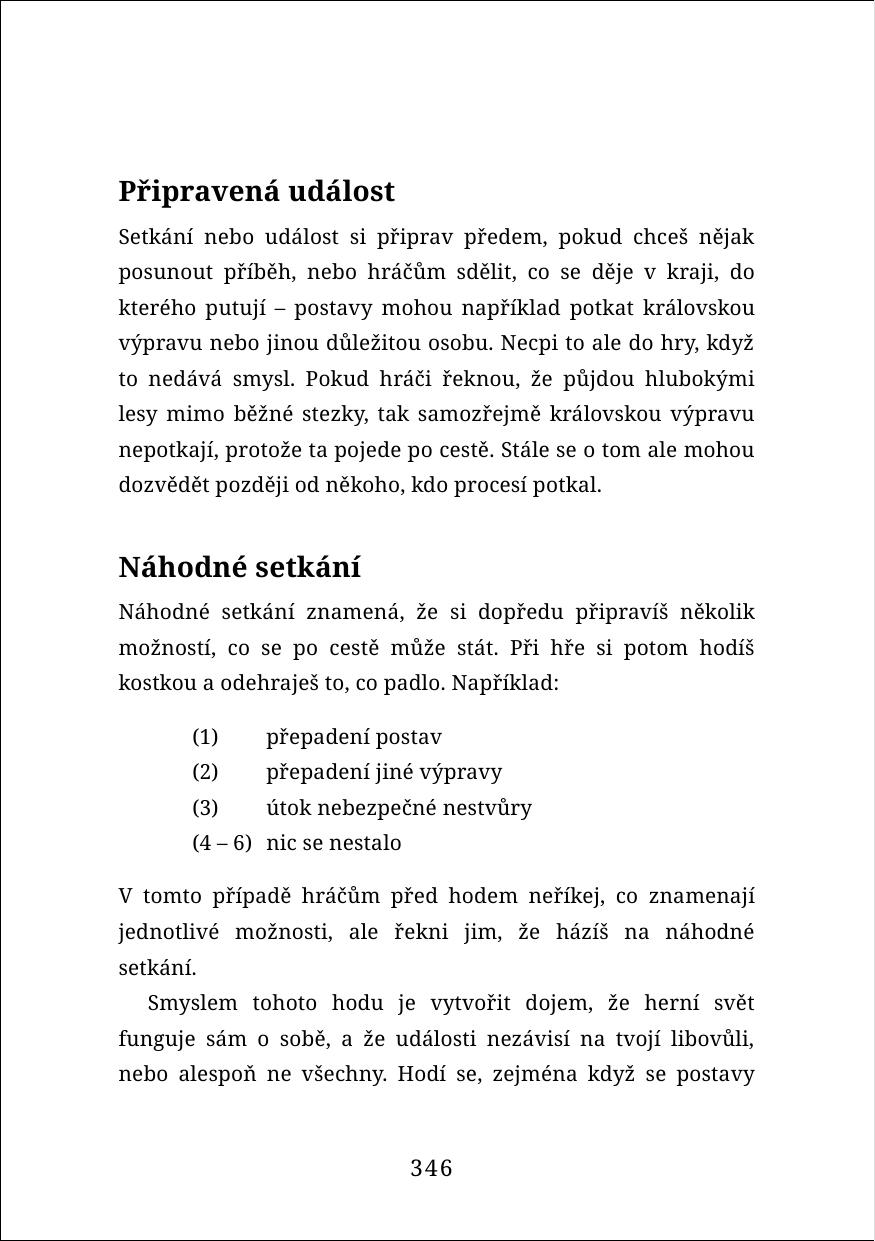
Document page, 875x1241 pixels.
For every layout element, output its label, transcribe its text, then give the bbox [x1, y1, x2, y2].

subtitle Náhodné setkání [118, 547, 756, 586]
subtitle Připravená událost [118, 172, 756, 210]
text Setkání nebo událost si připrav předem, pokud chceš nějak posunout příběh, nebo hráčům sdělit, co se děje v kraji, do kterého putují – postavy mohou například potkat královskou výpravu nebo jinou důležitou osobu. Necpi to ale do hry, když to nedává smysl. Pokud hráči řeknou, že půjdou hlubokými lesy mimo běžné stezky, tak samozřejmě královskou výpravu nepotkají, protože ta pojede po cestě. Stále se o tom ale mohou dozvědět později od někoho, kdo procesí potkal. [118, 222, 756, 499]
text V tomto případě hráčům před hodem neříkej, co znamenají jednotlivé možnosti, ale řekni jim, že házíš na náhodné setkání. Smyslem tohoto hodu je vytvořit dojem, že herní svět funguje sám o sobě, a že události nezávisí na tvojí libovůli, nebo alespoň ne všechny. Hodí se, zejména když se postavy [118, 882, 756, 1088]
text Náhodné setkání znamená, že si dopředu připravíš několik možností, co se po cestě může stát. Při hře si potom hodíš kostkou a odehraješ to, co padlo. Například: [118, 597, 756, 697]
text (1) přepadení postav (2) přepadení jiné výpravy (3) útok nebezpečné nestvůry (4 – 6) nic se nestalo [192, 722, 756, 857]
